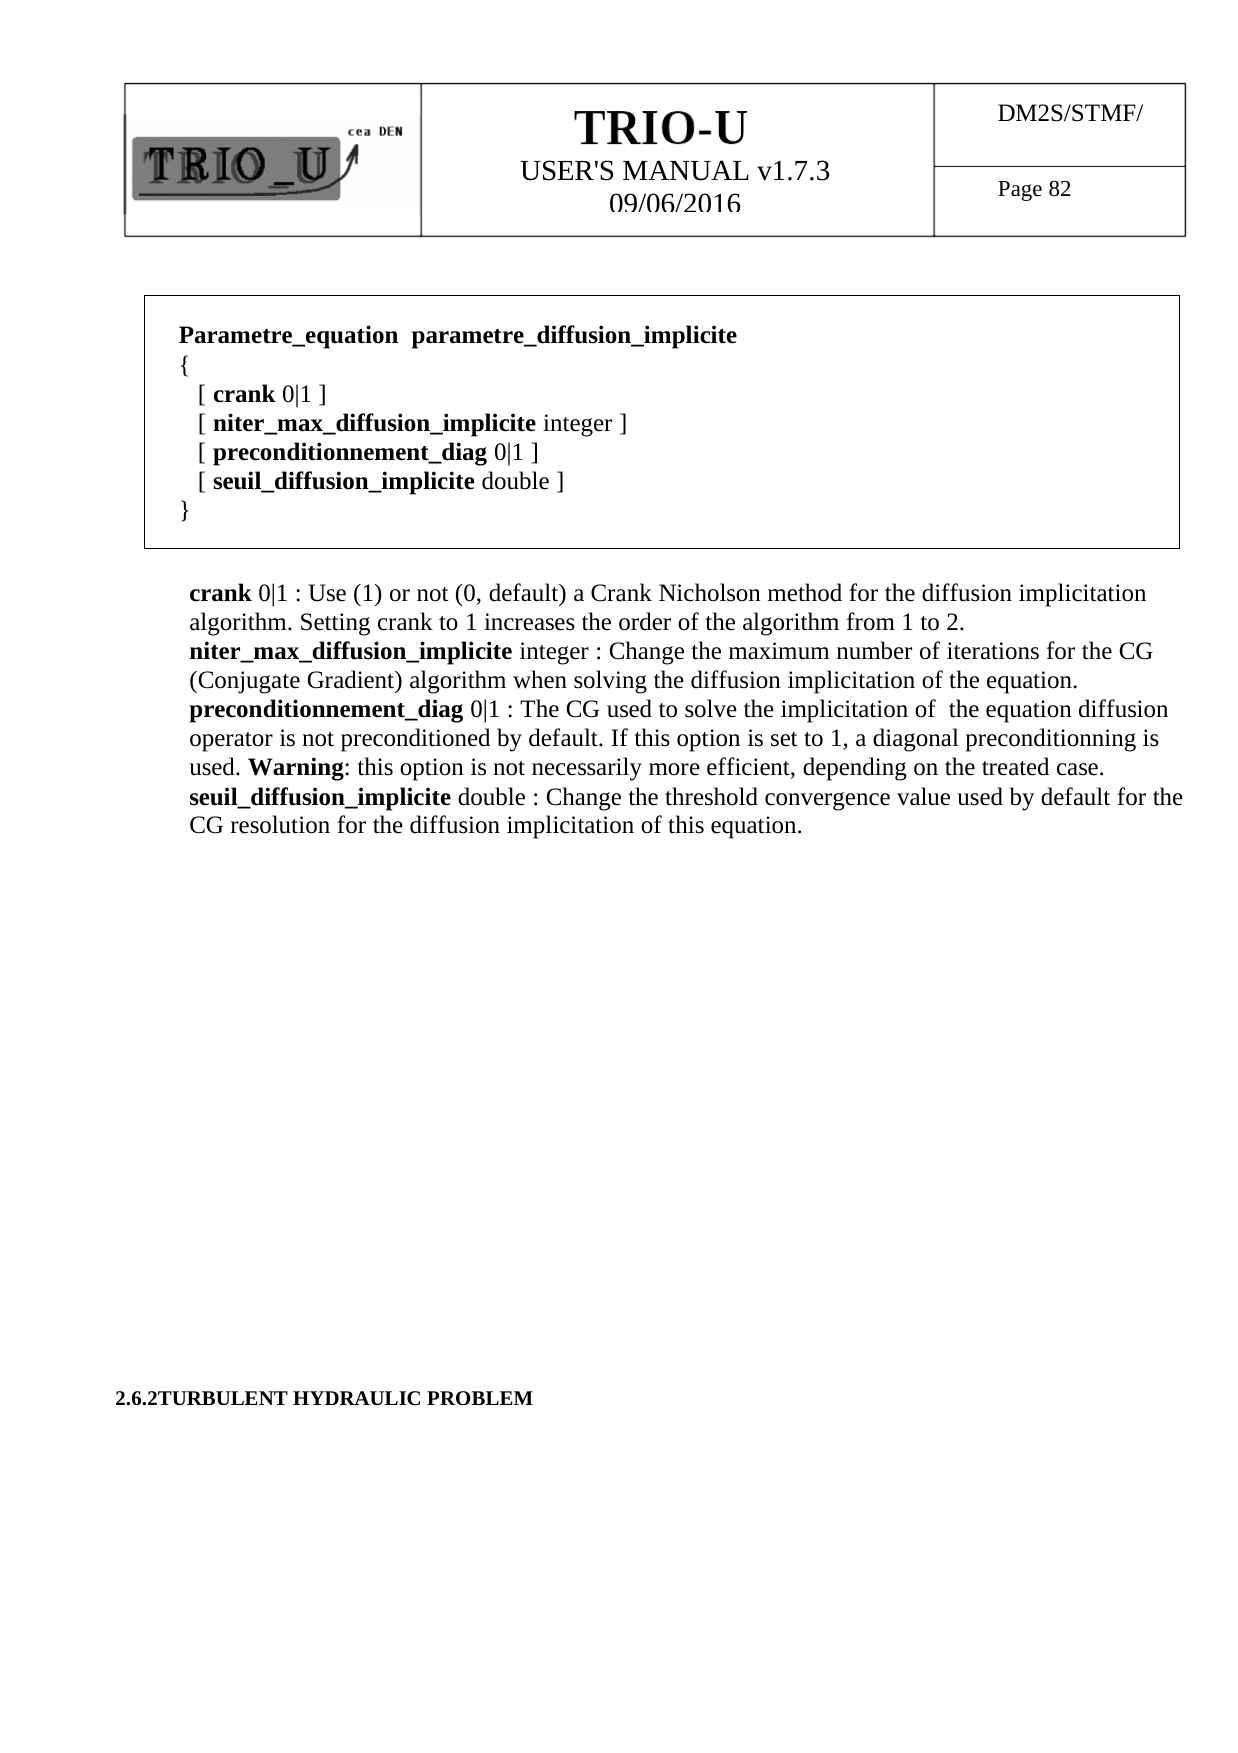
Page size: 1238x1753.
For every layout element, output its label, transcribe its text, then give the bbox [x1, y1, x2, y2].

text seuil_diffusion_implicite double : Change the threshold convergence value used by default for the CG resolution for the diffusion implicitation of this equation. [189, 781, 1196, 839]
table_header Parametre_equation parametre_diffusion_implicite { [ crank 0|1 ] [ niter_max_diffusion_implicite integer ] [ preconditionnement_diag 0|1 ] [ seuil_diffusion_implicite double ] } [145, 296, 1179, 548]
subtitle TURBULENT HYDRAULIC PROBLEM [115, 1385, 1164, 1409]
text preconditionnement_diag 0|1 : The CG used to solve the implicitation of the equation diffusion operator is not preconditioned by default. If this option is set to 1, a diagonal preconditionning is used. Warning: this option is not necessarily more efficient, depending on the treated case. [189, 694, 1196, 781]
text crank 0|1 : Use (1) or not (0, default) a Crank Nicholson method for the diffusion implicitation algorithm. Setting crank to 1 increases the order of the algorithm from 1 to 2. [189, 578, 1196, 636]
text niter_max_diffusion_implicite integer : Change the maximum number of iterations for the CG (Conjugate Gradient) algorithm when solving the diffusion implicitation of the equation. [189, 636, 1196, 694]
